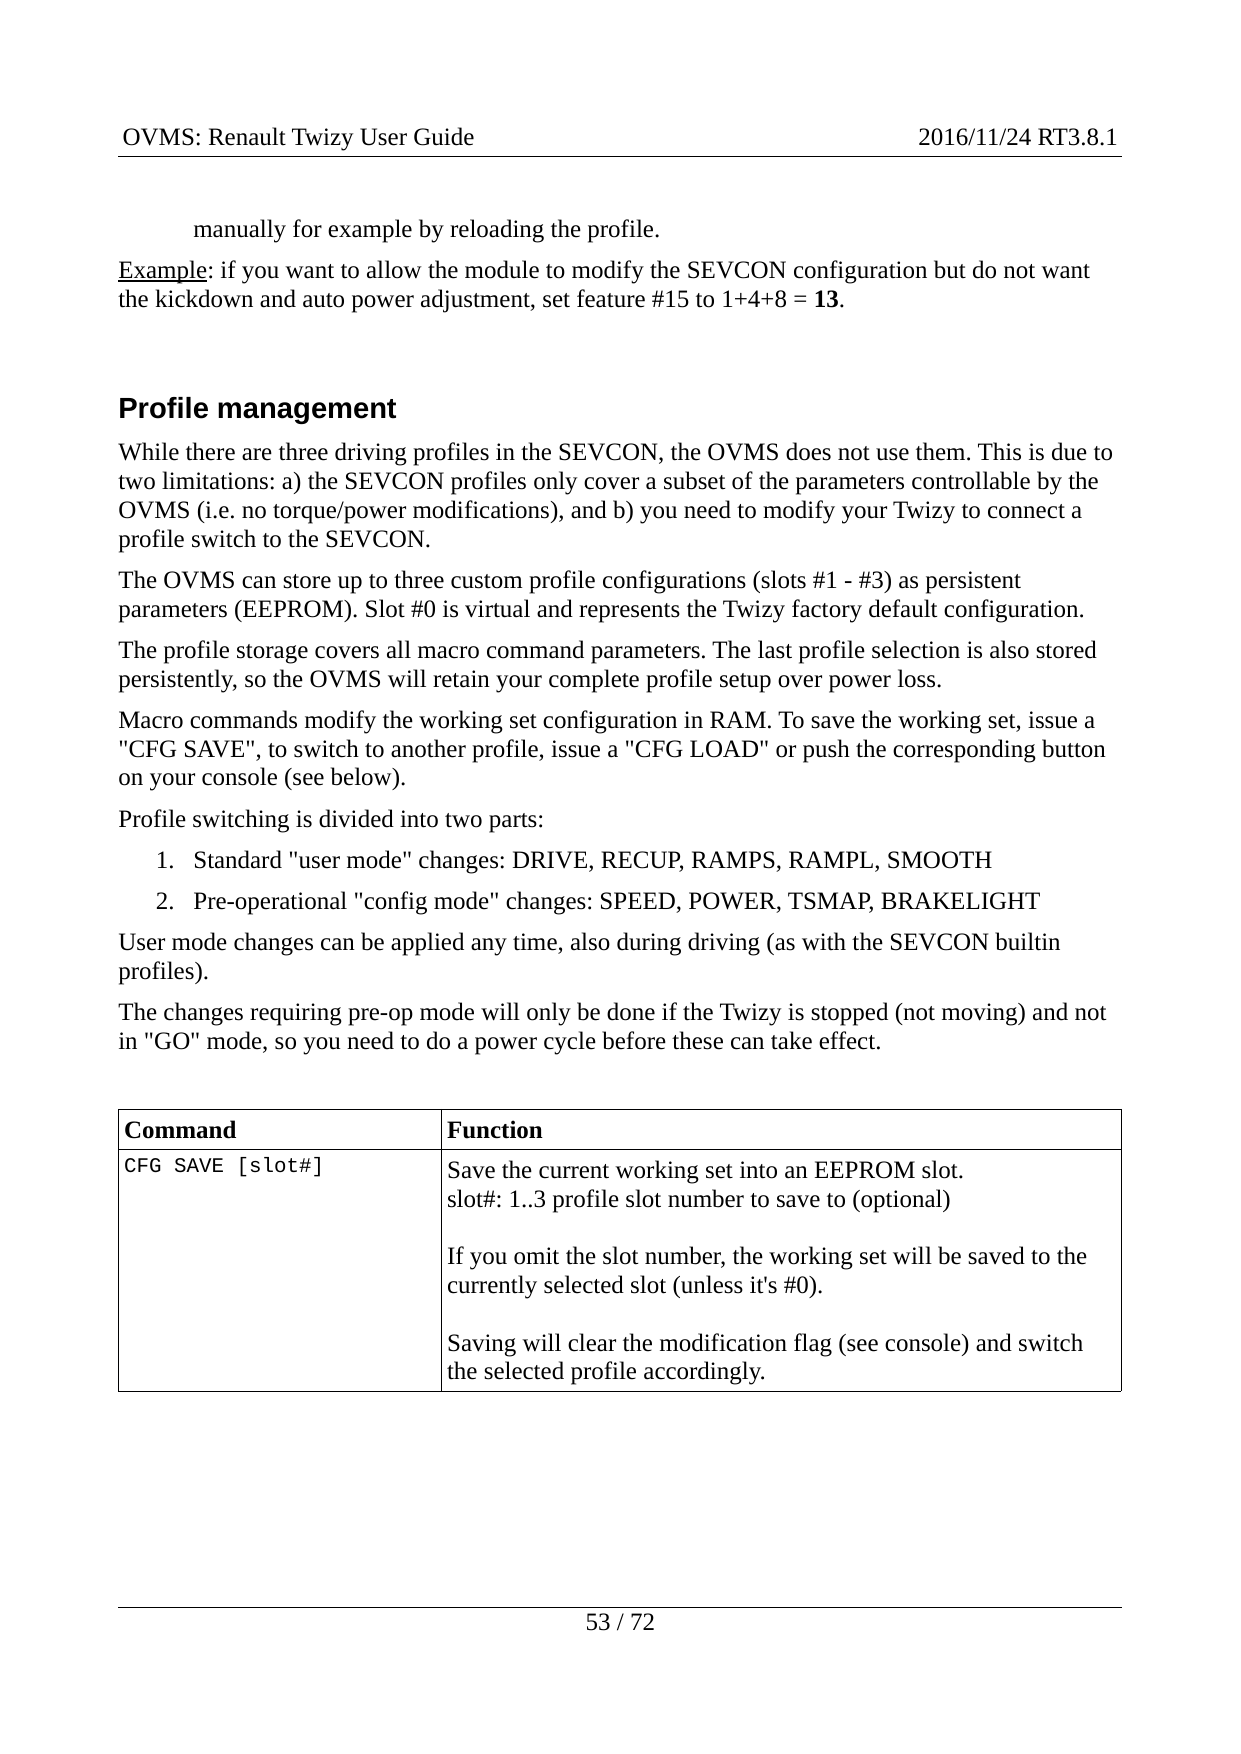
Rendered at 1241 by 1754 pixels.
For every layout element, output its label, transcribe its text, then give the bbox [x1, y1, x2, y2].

text Profile switching is divided into two parts: [118, 804, 1122, 832]
subtitle Profile management [118, 391, 1122, 425]
text The profile storage covers all macro command parameters. The last profile selection is also stored persistently, so the OVMS will retain your complete profile setup over power loss. [118, 635, 1122, 692]
list Pre-operational "config mode" changes: SPEED, POWER, TSMAP, BRAKELIGHT [156, 886, 1122, 915]
text While there are three driving profiles in the SEVCON, the OVMS does not use them. This is due to two limitations: a) the SEVCON profiles only cover a subset of the parameters controllable by the OVMS (i.e. no torque/power modifications), and b) you need to modify your Twizy to connect a profile switch to the SEVCON. [118, 437, 1122, 552]
table_cell CFG SAVE [slot#] [119, 1150, 441, 1391]
text The OVMS can store up to three custom profile configurations (slots #1 - #3) as persistent parameters (EEPROM). Slot #0 is virtual and represents the Twizy factory default configuration. [118, 565, 1122, 622]
table_header Command [119, 1110, 441, 1149]
text Example: if you want to allow the module to modify the SEVCON configuration but do not want the kickdown and auto power adjustment, set feature #15 to 1+4+8 = 13. [118, 255, 1122, 313]
list manually for example by reloading the profile. [156, 214, 1122, 243]
list Standard "user mode" changes: DRIVE, RECUP, RAMPS, RAMPL, SMOOTH [156, 845, 1122, 874]
text The changes requiring pre-op mode will only be done if the Twizy is stopped (not moving) and not in "GO" mode, so you need to do a power cycle before these can take effect. [118, 997, 1122, 1055]
text Macro commands modify the working set configuration in RAM. To save the working set, issue a "CFG SAVE", to switch to another profile, issue a "CFG LOAD" or push the corresponding button on your console (see below). [118, 705, 1122, 791]
table_header Function [442, 1110, 1121, 1149]
text User mode changes can be applied any time, also during driving (as with the SEVCON builtin profiles). [118, 927, 1122, 985]
table_cell Save the current working set into an EEPROM slot. slot#: 1..3 profile slot number to save to (optional) If you omit the slot number, the working set will be saved to the currently selected slot (unless it's #0). Saving will clear the modification flag (see console) and switch the selected profile accordingly. [442, 1150, 1121, 1391]
